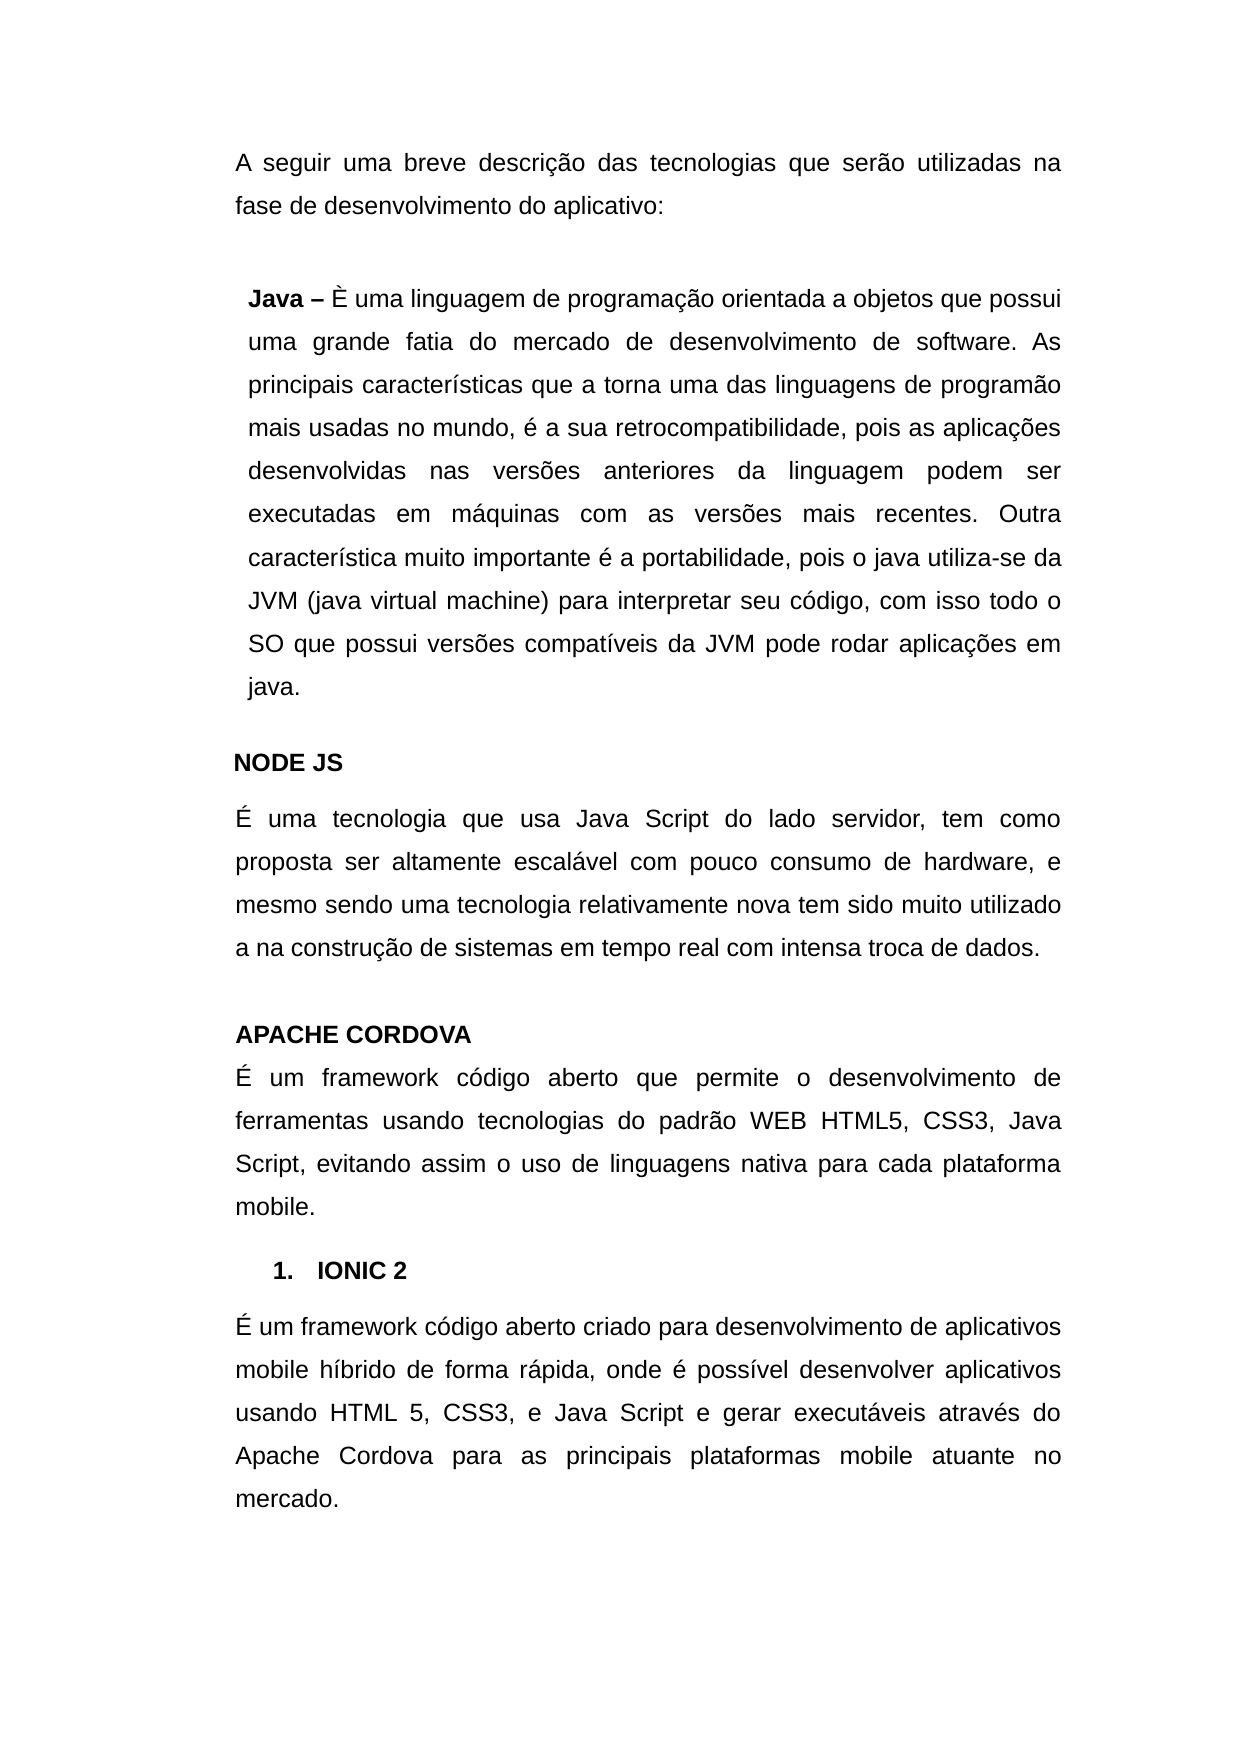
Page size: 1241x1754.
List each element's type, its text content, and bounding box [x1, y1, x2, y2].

subtitle IONIC 2 [273, 1256, 1062, 1285]
list A seguir uma breve descrição das tecnologias que serão utilizadas na fase de desenvolvimento do aplicativo: [198, 148, 1062, 219]
list APACHE CORDOVA [198, 1020, 1062, 1048]
list É um framework código aberto criado para desenvolvimento de aplicativos mobile híbrido de forma rápida, onde é possível desenvolver aplicativos usando HTML 5, CSS3, e Java Script e gerar executáveis através do Apache Cordova para as principais plataformas mobile atuante no mercado. [198, 1312, 1062, 1513]
list É uma tecnologia que usa Java Script do lado servidor, tem como proposta ser altamente escalável com pouco consumo de hardware, e mesmo sendo uma tecnologia relativamente nova tem sido muito utilizado a na construção de sistemas em tempo real com intensa troca de dados. [198, 804, 1062, 962]
subtitle NODE JS [212, 748, 1062, 777]
list É um framework código aberto que permite o desenvolvimento de ferramentas usando tecnologias do padrão WEB HTML5, CSS3, Java Script, evitando assim o uso de linguagens nativa para cada plataforma mobile. [198, 1063, 1062, 1221]
subtitle Java – È uma linguagem de programação orientada a objetos que possui uma grande fatia do mercado de desenvolvimento de software. As principais características que a torna uma das linguagens de programão mais usadas no mundo, é a sua retrocompatibilidade, pois as aplicações desenvolvidas nas versões anteriores da linguagem podem ser executadas em máquinas com as versões mais recentes. Outra característica muito importante é a portabilidade, pois o java utiliza-se da JVM (java virtual machine) para interpretar seu código, com isso todo o SO que possui versões compatíveis da JVM pode rodar aplicações em java. [212, 284, 1062, 701]
